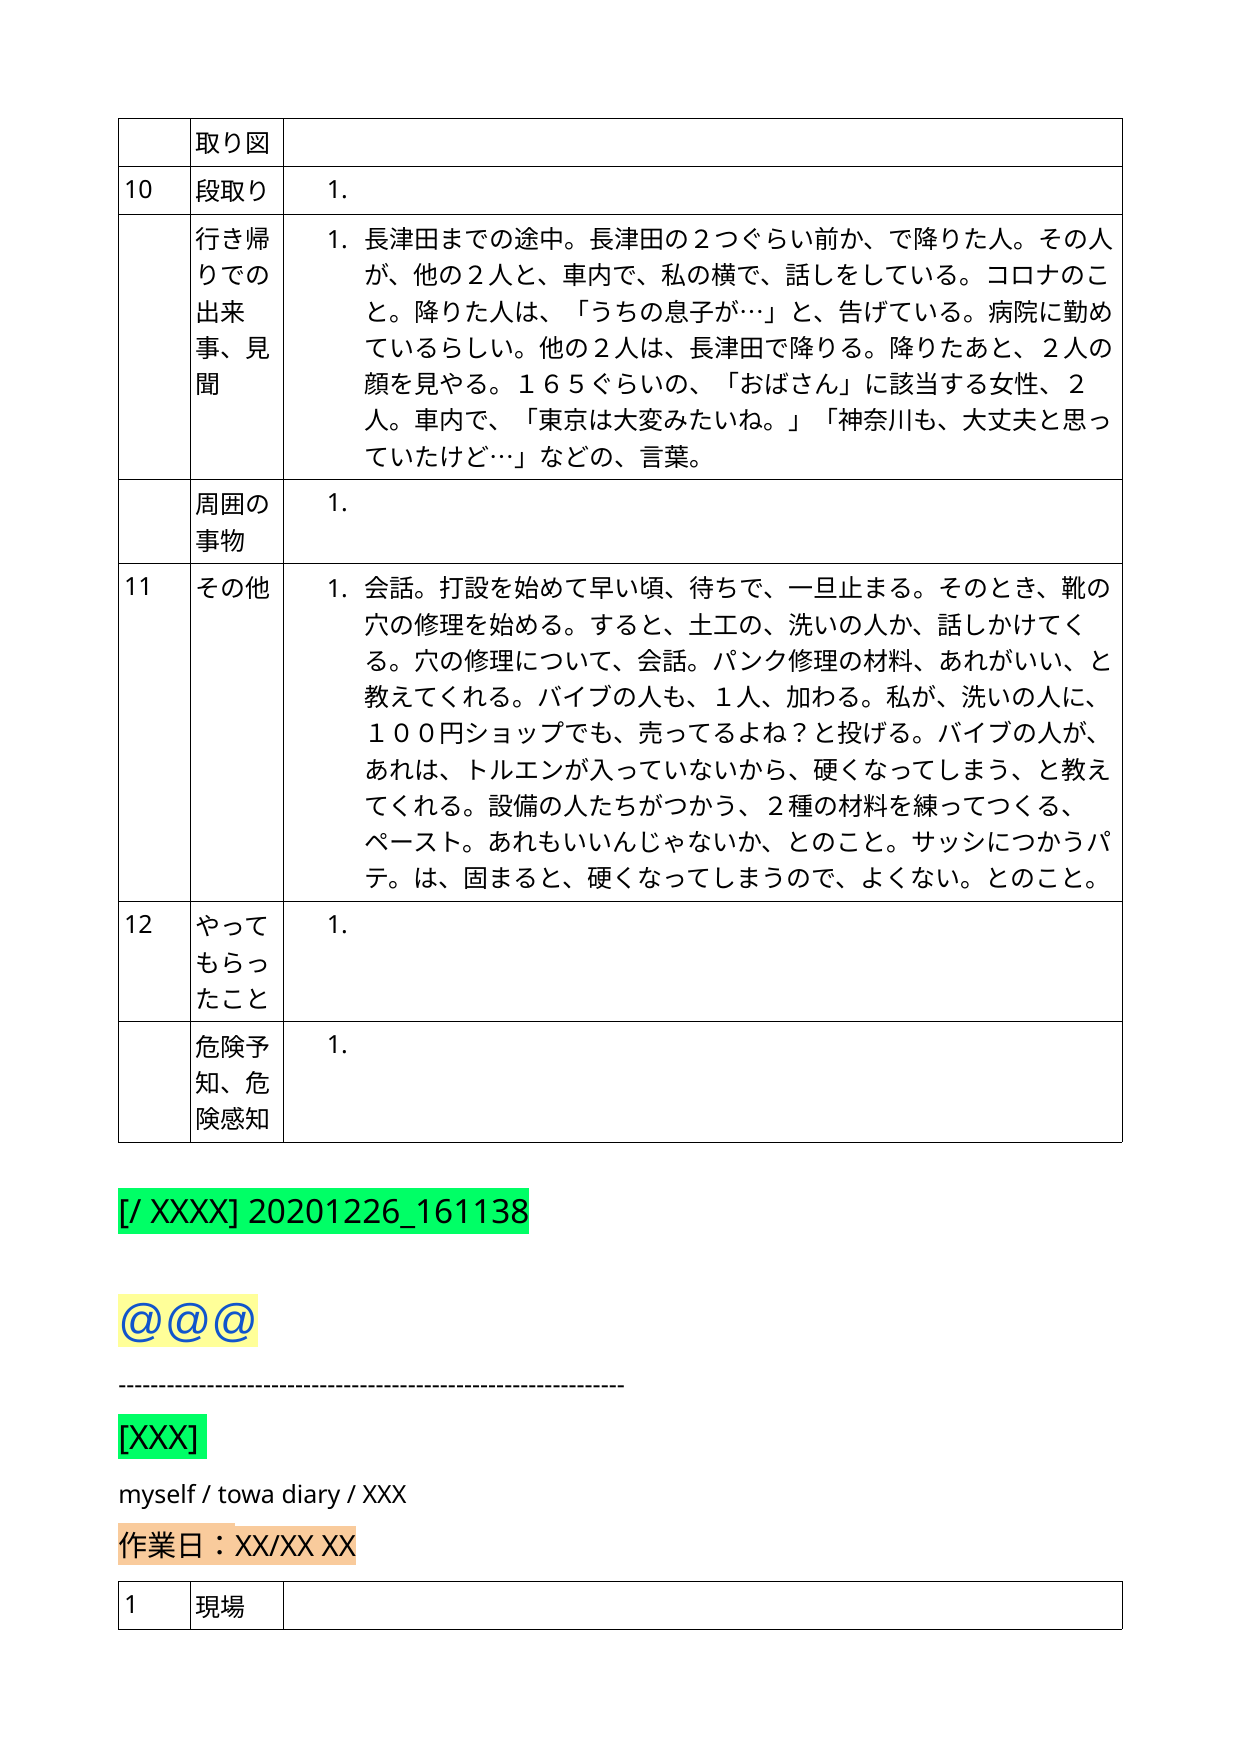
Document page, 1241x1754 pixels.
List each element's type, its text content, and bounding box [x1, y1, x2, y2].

table_cell [119, 480, 190, 563]
table_cell 行き帰りでの出来事、見聞 [191, 215, 283, 479]
text [/ XXXX] 20201226_161138 [118, 1188, 1122, 1234]
text @@@ [118, 1294, 1122, 1347]
table_cell [284, 119, 1122, 166]
table_cell 会話。打設を始めて早い頃、待ちで、一旦止まる。そのとき、靴の穴の修理を始める。すると、土工の、洗いの人か、話しかけてくる。穴の修理について、会話。パンク修理の材料、あれがいい、と教えてくれる。バイブの人も、１人、加わる。私が、洗いの人に、１００円ショップでも、売ってるよね？と投げる。バイブの人が、あれは、トルエンが入っていないから、硬くなってしまう、と教えてくれる。設備の人たちがつかう、２種の材料を練ってつくる、ペースト。あれもいいんじゃないか、とのこと。サッシにつかうパテ。は、固まると、硬くなってしまうので、よくない。とのこと。 [284, 564, 1122, 901]
text --------------------------------------------------------------- [118, 1367, 1122, 1401]
table_cell [284, 480, 1122, 563]
table_cell 11 [119, 564, 190, 901]
table_cell 12 [119, 902, 190, 1021]
text [XXX] [118, 1414, 1122, 1459]
table_header 1 [119, 1582, 190, 1629]
table_cell 取り図 [191, 119, 283, 166]
table_header [284, 1582, 1122, 1629]
table_cell 長津田までの途中。長津田の２つぐらい前か、で降りた人。その人が、他の２人と、車内で、私の横で、話しをしている。コロナのこと。降りた人は、「うちの息子が…」と、告げている。病院に勤めているらしい。他の２人は、長津田で降りる。降りたあと、２人の顔を見やる。１６５ぐらいの、「おばさん」に該当する女性、２人。車内で、「東京は大変みたいね。」「神奈川も、大丈夫と思っていたけど…」などの、言葉。 [284, 215, 1122, 479]
table_cell [284, 167, 1122, 214]
text myself / towa diary / XXX [118, 1476, 1122, 1510]
text 作業日：XX/XX XX [118, 1523, 1122, 1565]
table_cell [119, 215, 190, 479]
table_cell 危険予知、危険感知 [191, 1022, 283, 1142]
table_cell [119, 119, 190, 166]
table_cell 10 [119, 167, 190, 214]
table_cell [119, 1022, 190, 1142]
table_header 現場 [191, 1582, 283, 1629]
table_cell 周囲の事物 [191, 480, 283, 563]
table_cell [284, 1022, 1122, 1142]
table_cell やってもらったこと [191, 902, 283, 1021]
table_cell 段取り [191, 167, 283, 214]
table_cell その他 [191, 564, 283, 901]
table_cell [284, 902, 1122, 1021]
